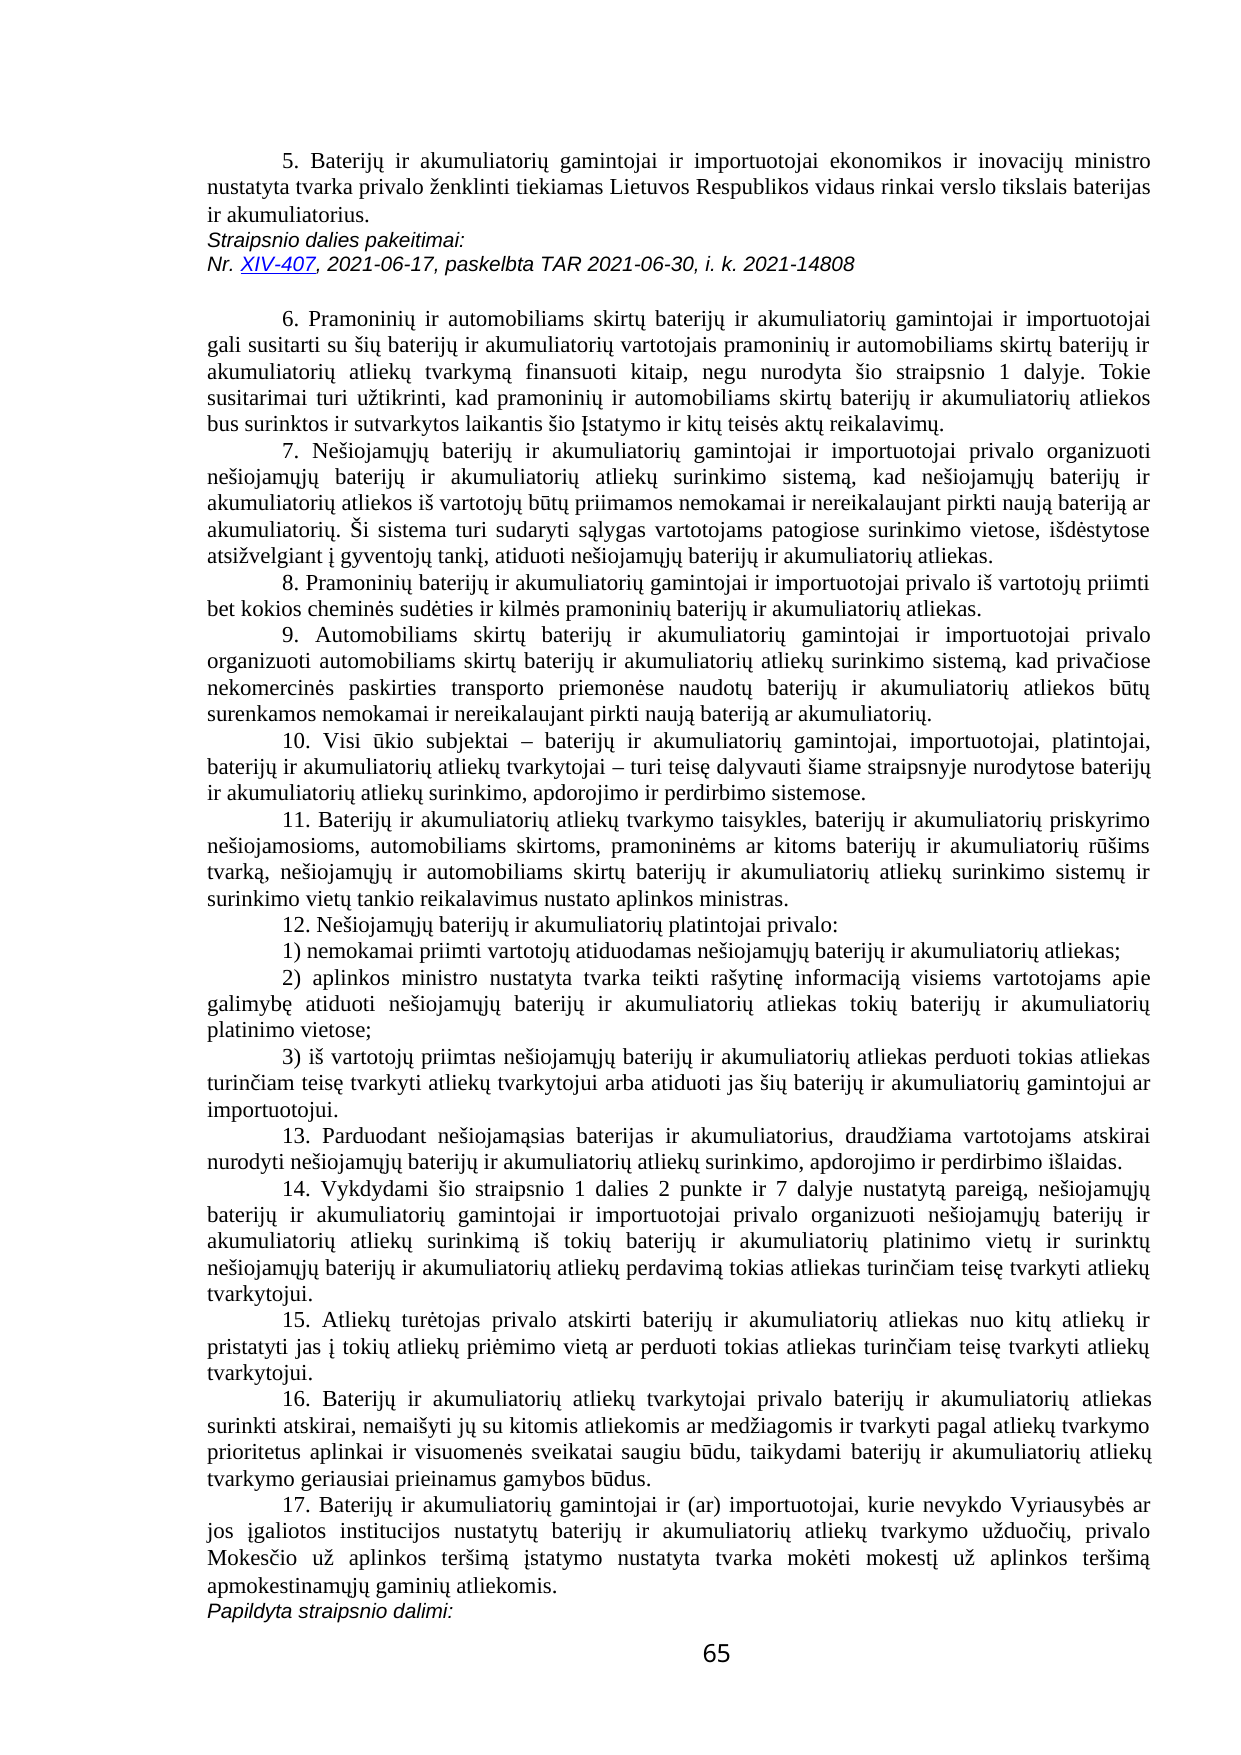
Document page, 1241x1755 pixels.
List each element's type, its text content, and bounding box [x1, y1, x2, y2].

text 17. Baterijų ir akumuliatorių gamintojai ir (ar) importuotojai, kurie nevykdo Vyriausybės ar jos įgaliotos institucijos nustatytų baterijų ir akumuliatorių atliekų tvarkymo užduočių, privalo Mokesčio už aplinkos teršimą įstatymo nustatyta tvarka mokėti mokestį už aplinkos teršimą apmokestinamųjų gaminių atliekomis. [207, 1491, 1152, 1599]
text 7. Nešiojamųjų baterijų ir akumuliatorių gamintojai ir importuotojai privalo organizuoti nešiojamųjų baterijų ir akumuliatorių atliekų surinkimo sistemą, kad nešiojamųjų baterijų ir akumuliatorių atliekos iš vartotojų būtų priimamos nemokamai ir nereikalaujant pirkti naują bateriją ar akumuliatorių. Ši sistema turi sudaryti sąlygas vartotojams patogiose surinkimo vietose, išdėstytose atsižvelgiant į gyventojų tankį, atiduoti nešiojamųjų baterijų ir akumuliatorių atliekas. [207, 437, 1152, 568]
text 6. Pramoninių ir automobiliams skirtų baterijų ir akumuliatorių gamintojai ir importuotojai gali susitarti su šių baterijų ir akumuliatorių vartotojais pramoninių ir automobiliams skirtų baterijų ir akumuliatorių atliekų tvarkymą finansuoti kitaip, negu nurodyta šio straipsnio 1 dalyje. Tokie susitarimai turi užtikrinti, kad pramoninių ir automobiliams skirtų baterijų ir akumuliatorių atliekos bus surinktos ir sutvarkytos laikantis šio Įstatymo ir kitų teisės aktų reikalavimų. [207, 305, 1152, 437]
text 8. Pramoninių baterijų ir akumuliatorių gamintojai ir importuotojai privalo iš vartotojų priimti bet kokios cheminės sudėties ir kilmės pramoninių baterijų ir akumuliatorių atliekas. [207, 568, 1152, 621]
text 2) aplinkos ministro nustatyta tvarka teikti rašytinę informaciją visiems vartotojams apie galimybę atiduoti nešiojamųjų baterijų ir akumuliatorių atliekas tokių baterijų ir akumuliatorių platinimo vietose; [207, 964, 1152, 1043]
text 3) iš vartotojų priimtas nešiojamųjų baterijų ir akumuliatorių atliekas perduoti tokias atliekas turinčiam teisę tvarkyti atliekų tvarkytojui arba atiduoti jas šių baterijų ir akumuliatorių gamintojui ar importuotojui. [207, 1043, 1152, 1122]
text Straipsnio dalies pakeitimai: [207, 228, 1152, 252]
text Papildyta straipsnio dalimi: [207, 1599, 1152, 1623]
text 16. Baterijų ir akumuliatorių atliekų tvarkytojai privalo baterijų ir akumuliatorių atliekas surinkti atskirai, nemaišyti jų su kitomis atliekomis ar medžiagomis ir tvarkyti pagal atliekų tvarkymo prioritetus aplinkai ir visuomenės sveikatai saugiu būdu, taikydami baterijų ir akumuliatorių atliekų tvarkymo geriausiai prieinamus gamybos būdus. [207, 1386, 1152, 1491]
text 5. Baterijų ir akumuliatorių gamintojai ir importuotojai ekonomikos ir inovacijų ministro nustatyta tvarka privalo ženklinti tiekiamas Lietuvos Respublikos vidaus rinkai verslo tikslais baterijas ir akumuliatorius. [207, 147, 1152, 228]
text 1) nemokamai priimti vartotojų atiduodamas nešiojamųjų baterijų ir akumuliatorių atliekas; [207, 937, 1152, 964]
text Nr. XIV-407, 2021-06-17, paskelbta TAR 2021-06-30, i. k. 2021-14808 [207, 252, 1152, 276]
text 14. Vykdydami šio straipsnio 1 dalies 2 punkte ir 7 dalyje nustatytą pareigą, nešiojamųjų baterijų ir akumuliatorių gamintojai ir importuotojai privalo organizuoti nešiojamųjų baterijų ir akumuliatorių atliekų surinkimą iš tokių baterijų ir akumuliatorių platinimo vietų ir surinktų nešiojamųjų baterijų ir akumuliatorių atliekų perdavimą tokias atliekas turinčiam teisę tvarkyti atliekų tvarkytojui. [207, 1175, 1152, 1306]
text 11. Baterijų ir akumuliatorių atliekų tvarkymo taisykles, baterijų ir akumuliatorių priskyrimo nešiojamosioms, automobiliams skirtoms, pramoninėms ar kitoms baterijų ir akumuliatorių rūšims tvarką, nešiojamųjų ir automobiliams skirtų baterijų ir akumuliatorių atliekų surinkimo sistemų ir surinkimo vietų tankio reikalavimus nustato aplinkos ministras. [207, 806, 1152, 911]
text 13. Parduodant nešiojamąsias baterijas ir akumuliatorius, draudžiama vartotojams atskirai nurodyti nešiojamųjų baterijų ir akumuliatorių atliekų surinkimo, apdorojimo ir perdirbimo išlaidas. [207, 1122, 1152, 1175]
text 10. Visi ūkio subjektai – baterijų ir akumuliatorių gamintojai, importuotojai, platintojai, baterijų ir akumuliatorių atliekų tvarkytojai – turi teisę dalyvauti šiame straipsnyje nurodytose baterijų ir akumuliatorių atliekų surinkimo, apdorojimo ir perdirbimo sistemose. [207, 727, 1152, 806]
text 12. Nešiojamųjų baterijų ir akumuliatorių platintojai privalo: [207, 911, 1152, 937]
text 15. Atliekų turėtojas privalo atskirti baterijų ir akumuliatorių atliekas nuo kitų atliekų ir pristatyti jas į tokių atliekų priėmimo vietą ar perduoti tokias atliekas turinčiam teisę tvarkyti atliekų tvarkytojui. [207, 1306, 1152, 1386]
text 9. Automobiliams skirtų baterijų ir akumuliatorių gamintojai ir importuotojai privalo organizuoti automobiliams skirtų baterijų ir akumuliatorių atliekų surinkimo sistemą, kad privačiose nekomercinės paskirties transporto priemonėse naudotų baterijų ir akumuliatorių atliekos būtų surenkamos nemokamai ir nereikalaujant pirkti naują bateriją ar akumuliatorių. [207, 621, 1152, 727]
